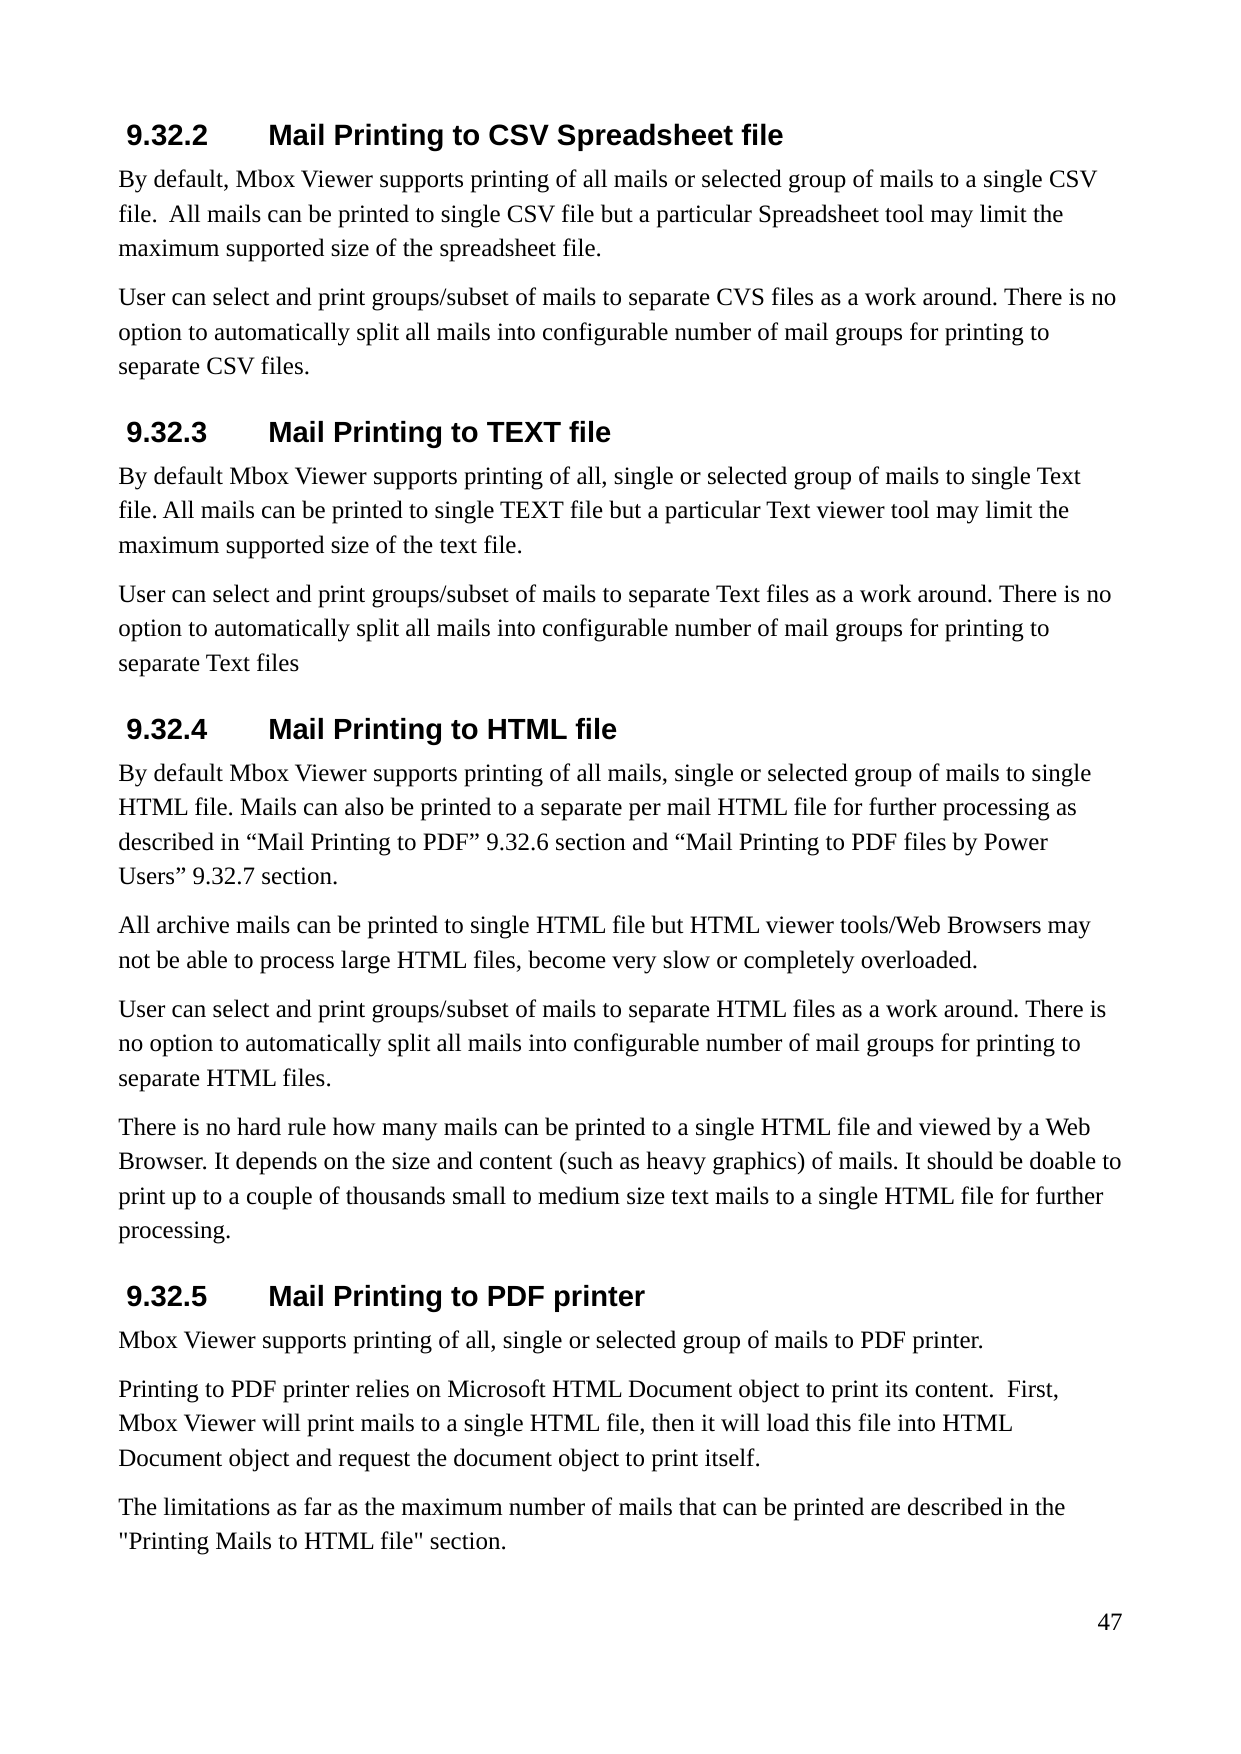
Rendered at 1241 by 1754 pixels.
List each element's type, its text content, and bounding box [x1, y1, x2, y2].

text By default Mbox Viewer supports printing of all mails, single or selected group of mails to single HTML file. Mails can also be printed to a separate per mail HTML file for further processing as described in “Mail Printing to PDF” 9.32.6 section and “Mail Printing to PDF files by Power Users” 9.32.7 section. [118, 758, 1122, 890]
subtitle Mail Printing to CSV Spreadsheet file [118, 118, 1122, 152]
text User can select and print groups/subset of mails to separate CVS files as a work around. There is no option to automatically split all mails into configurable number of mail groups for printing to separate CSV files. [118, 282, 1122, 380]
text By default Mbox Viewer supports printing of all, single or selected group of mails to single Text file. All mails can be printed to single TEXT file but a particular Text viewer tool may limit the maximum supported size of the text file. [118, 461, 1122, 559]
text Printing to PDF printer relies on Microsoft HTML Document object to print its content. First, Mbox Viewer will print mails to a single HTML file, then it will load this file into HTML Document object and request the document object to print itself. [118, 1374, 1122, 1472]
subtitle Mail Printing to HTML file [118, 712, 1122, 745]
text User can select and print groups/subset of mails to separate Text files as a work around. There is no option to automatically split all mails into configurable number of mail groups for printing to separate Text files [118, 579, 1122, 677]
text There is no hard rule how many mails can be printed to a single HTML file and viewed by a Web Browser. It depends on the size and content (such as heavy graphics) of mails. It should be doable to print up to a couple of thousands small to medium size text mails to a single HTML file for further processing. [118, 1112, 1122, 1244]
subtitle Mail Printing to TEXT file [118, 415, 1122, 448]
text By default, Mbox Viewer supports printing of all mails or selected group of mails to a single CSV file. All mails can be printed to single CSV file but a particular Spreadsheet tool may limit the maximum supported size of the spreadsheet file. [118, 164, 1122, 262]
text Mbox Viewer supports printing of all, single or selected group of mails to PDF printer. [118, 1325, 1122, 1354]
text All archive mails can be printed to single HTML file but HTML viewer tools/Web Browsers may not be able to process large HTML files, become very slow or completely overloaded. [118, 910, 1122, 973]
text User can select and print groups/subset of mails to separate HTML files as a work around. There is no option to automatically split all mails into configurable number of mail groups for printing to separate HTML files. [118, 994, 1122, 1091]
text The limitations as far as the maximum number of mails that can be printed are described in the "Printing Mails to HTML file" section. [118, 1492, 1122, 1555]
subtitle Mail Printing to PDF printer [118, 1279, 1122, 1312]
